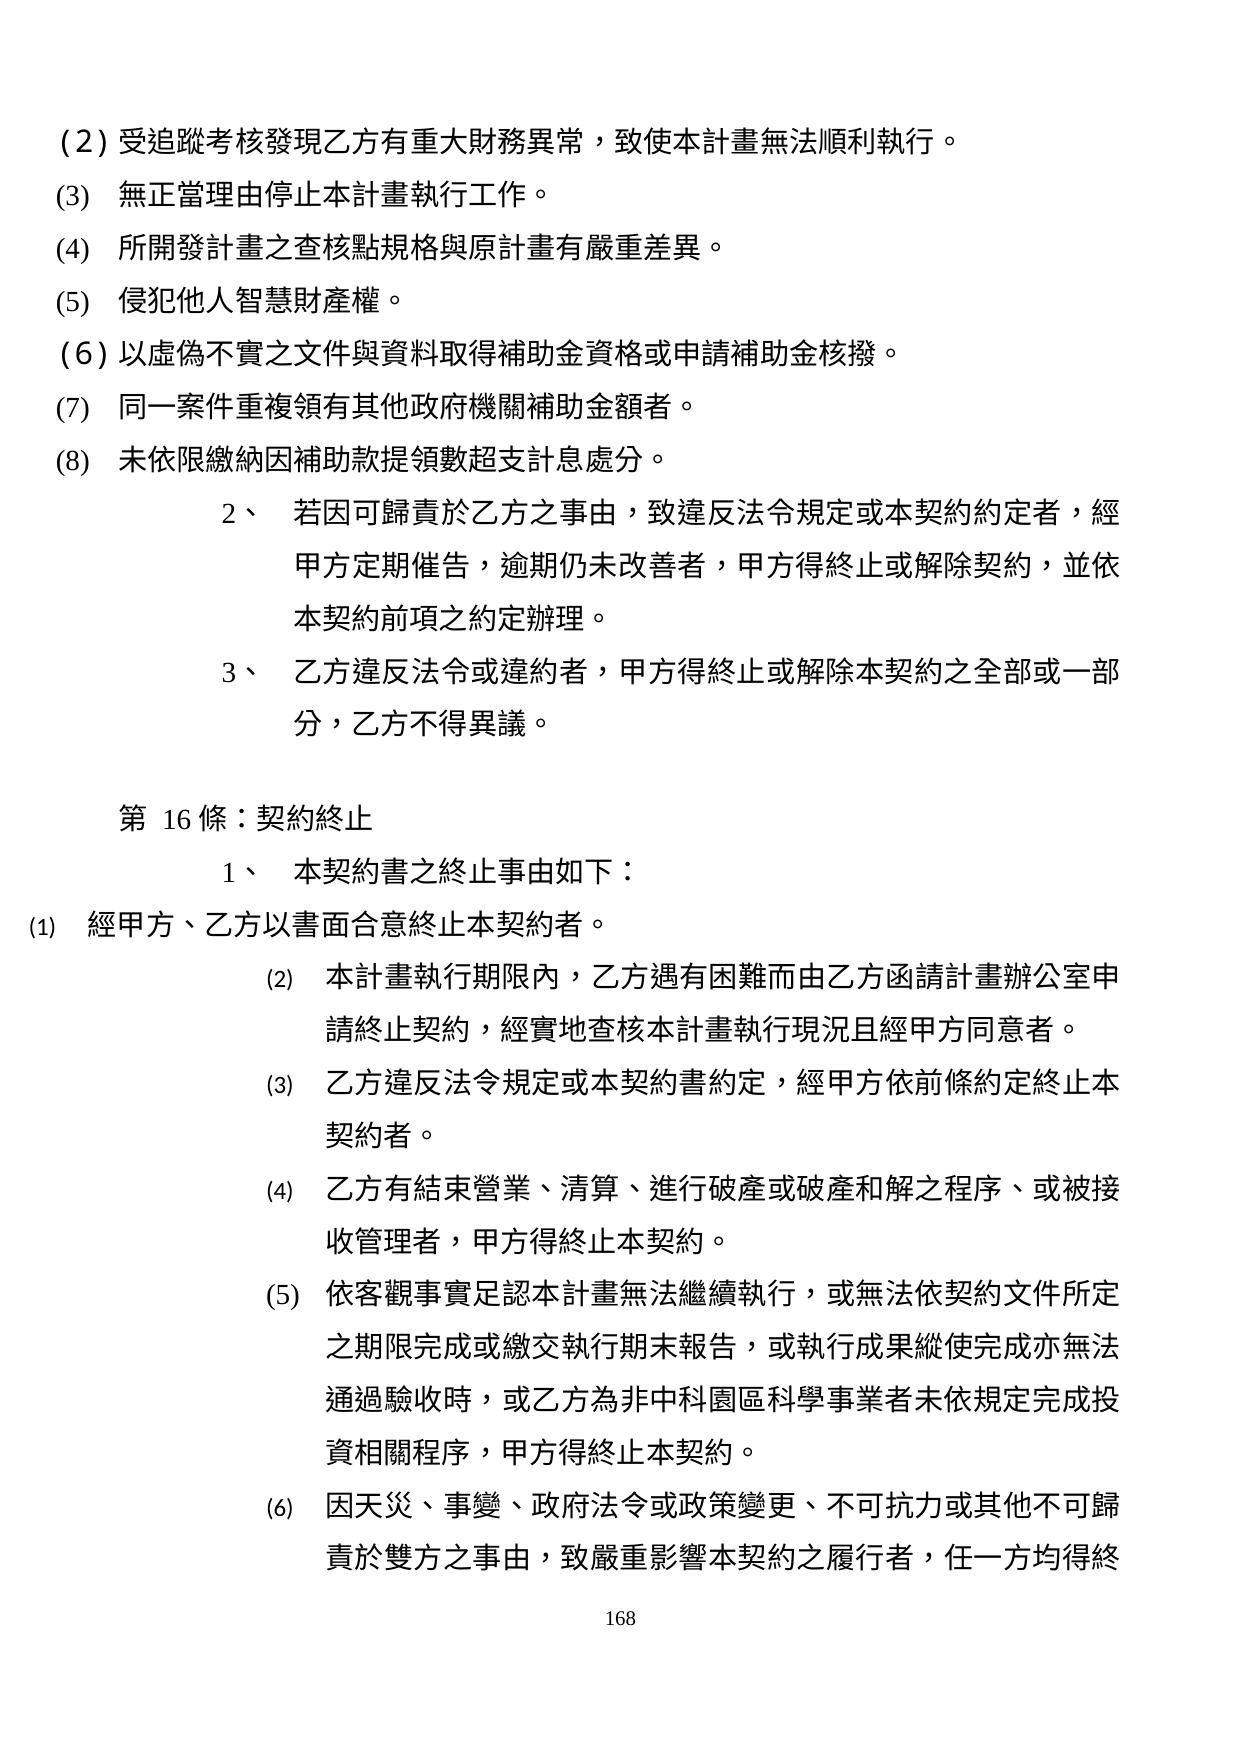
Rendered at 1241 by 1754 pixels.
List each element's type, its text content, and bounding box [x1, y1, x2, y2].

list 無正當理由停止本計畫執行工作。 [56, 172, 1122, 214]
list 侵犯他人智慧財產權。 [56, 277, 1122, 320]
list 依客觀事實足認本計畫無法繼續執行，或無法依契約文件所定之期限完成或繳交執行期末報告，或執行成果縱使完成亦無法通過驗收時，或乙方為非中科園區科學事業者未依規定完成投資相關程序，甲方得終止本契約。 [266, 1271, 1122, 1472]
list 本計畫執行期限內，乙方遇有困難而由乙方函請計畫辦公室申請終止契約，經實地查核本計畫執行現況且經甲方同意者。 [266, 954, 1122, 1049]
text 第 16 條：契約終止 [118, 796, 1122, 838]
list 本契約書之終止事由如下： [221, 848, 1122, 891]
list 乙方違反法令或違約者，甲方得終止或解除本契約之全部或一部分，乙方不得異議。 [221, 648, 1122, 743]
list 所開發計畫之查核點規格與原計畫有嚴重差異。 [56, 225, 1122, 267]
list 因天災、事變、政府法令或政策變更、不可抗力或其他不可歸責於雙方之事由，致嚴重影響本契約之履行者，任一方均得終 [266, 1482, 1122, 1577]
list 經甲方、乙方以書面合意終止本契約者。 [28, 901, 1122, 943]
list 乙方有結束營業、清算、進行破產或破產和解之程序、或被接收管理者，甲方得終止本契約。 [266, 1165, 1122, 1260]
list 未依限繳納因補助款提領數超支計息處分。 [56, 437, 1122, 479]
list 乙方違反法令規定或本契約書約定，經甲方依前條約定終止本契約者。 [266, 1060, 1122, 1155]
list 以虛偽不實之文件與資料取得補助金資格或申請補助金核撥。 [56, 330, 1122, 373]
list 受追蹤考核發現乙方有重大財務異常，致使本計畫無法順利執行。 [56, 118, 1122, 161]
list 若因可歸責於乙方之事由，致違反法令規定或本契約約定者，經甲方定期催告，逾期仍未改善者，甲方得終止或解除契約，並依本契約前項之約定辦理。 [221, 490, 1122, 638]
list 同一案件重複領有其他政府機關補助金額者。 [56, 384, 1122, 426]
